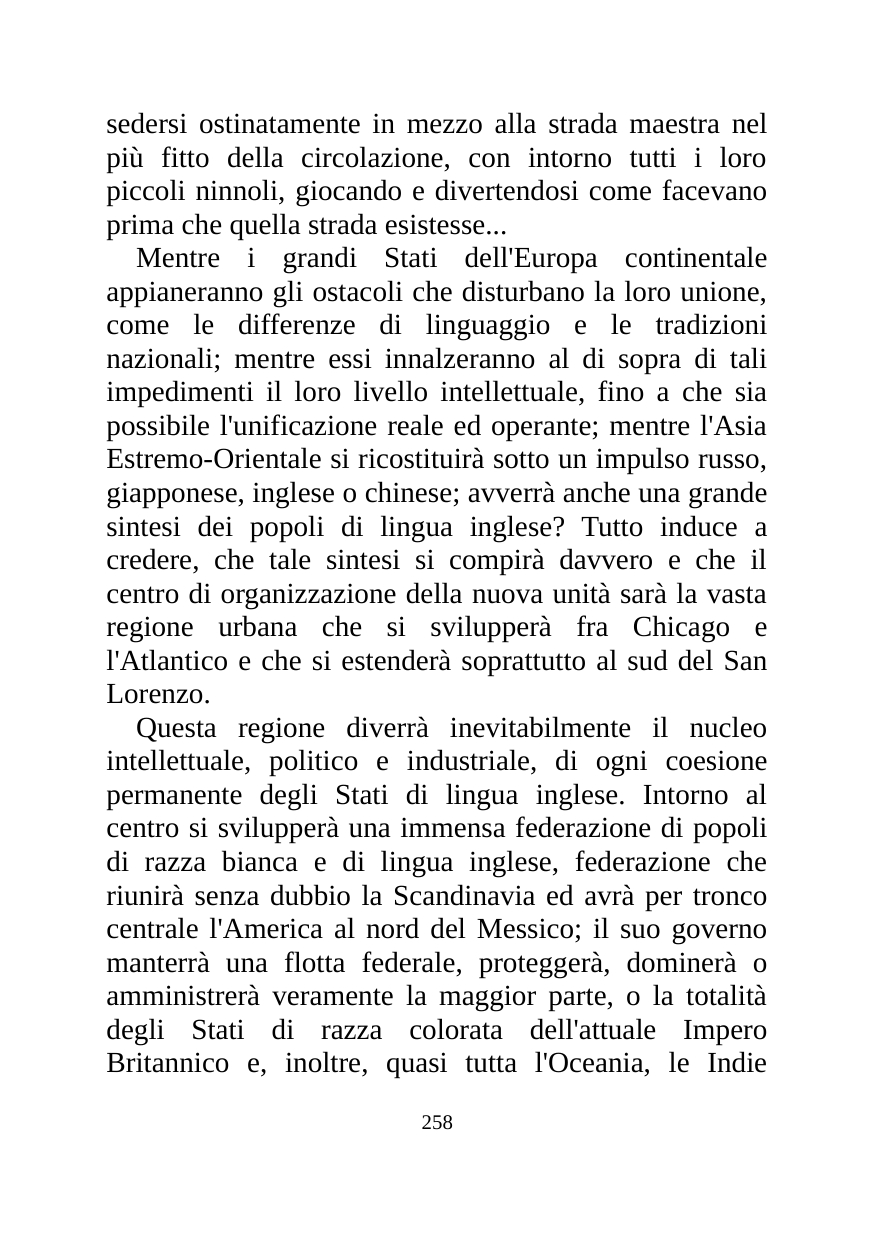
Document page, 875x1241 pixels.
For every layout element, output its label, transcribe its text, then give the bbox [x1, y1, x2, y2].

text Questa regione diverrà inevitabilmente il nucleo intellettuale, politico e industriale, di ogni coesione permanente degli Stati di lingua inglese. Intorno al centro si svilupperà una immensa federazione di popoli di razza bianca e di lingua inglese, federazione che riunirà senza dubbio la Scandinavia ed avrà per tronco centrale l'America al nord del Messico; il suo governo manterrà una flotta federale, proteggerà, dominerà o amministrerà veramente la maggior parte, o la totalità degli Stati di razza colorata dell'attuale Impero Britannico e, inoltre, quasi tutta l'Oceania, le Indie [106, 710, 768, 1079]
text Mentre i grandi Stati dell'Europa continentale appianeranno gli ostacoli che disturbano la loro unione, come le differenze di linguaggio e le tradizioni nazionali; mentre essi innalzeranno al di sopra di tali impedimenti il loro livello intellettuale, fino a che sia possibile l'unificazione reale ed operante; mentre l'Asia Estremo-Orientale si ricostituirà sotto un impulso russo, giapponese, inglese o chinese; avverrà anche una grande sintesi dei popoli di lingua inglese? Tutto induce a credere, che tale sintesi si compirà davvero e che il centro di organizzazione della nuova unità sarà la vasta regione urbana che si svilupperà fra Chicago e l'Atlantico e che si estenderà soprattutto al sud del San Lorenzo. [106, 240, 768, 710]
text sedersi ostinatamente in mezzo alla strada maestra nel più fitto della circolazione, con intorno tutti i loro piccoli ninnoli, giocando e divertendosi come facevano prima che quella strada esistesse... [106, 106, 768, 240]
